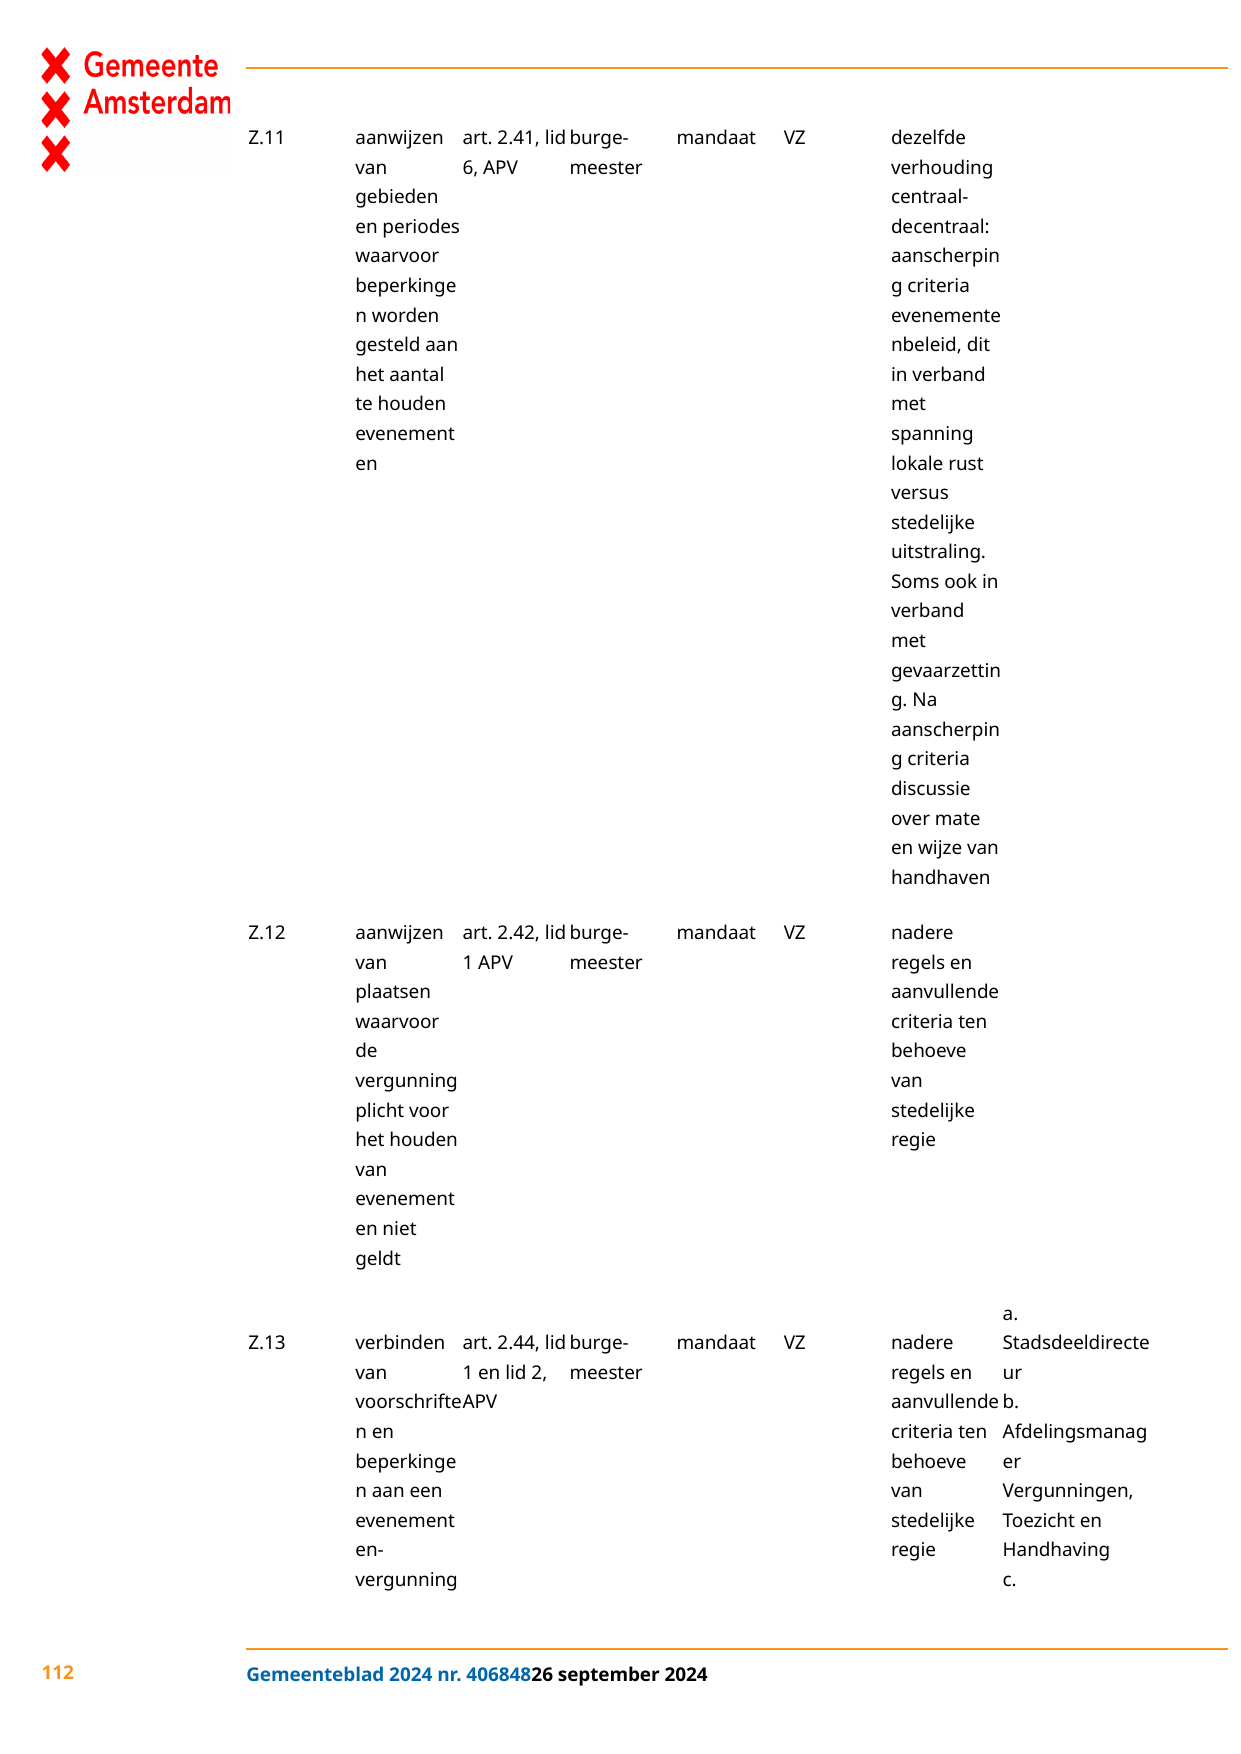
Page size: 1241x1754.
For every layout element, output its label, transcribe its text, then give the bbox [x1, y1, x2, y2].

table_cell verbinden van voorschriften en beperkingen aan een evenementen-vergunning [355, 1300, 462, 1592]
table_cell art. 2.42, lid 1 APV [462, 890, 569, 1300]
table_cell VZ [784, 95, 891, 890]
table_cell art. 2.41, lid 6, APV [462, 95, 569, 890]
table_cell Z.11 [248, 95, 355, 890]
table_cell VZ [784, 890, 891, 1300]
table_cell mandaat [676, 95, 783, 890]
table_cell burge-meester [569, 95, 676, 890]
table_cell aanwijzen van gebieden en periodes waarvoor beperkingen worden gesteld aan het aantal te houden evenementen [355, 95, 462, 890]
table_cell mandaat [676, 890, 783, 1300]
table_cell [1003, 95, 1152, 890]
table_cell dezelfde verhouding centraal-decentraal: aanscherping criteria evenementenbeleid, dit in verband met spanning lokale rust versus stedelijke uitstraling. Soms ook in verband met gevaarzetting. Na aanscherping criteria discussie over mate en wijze van handhaven [891, 95, 1002, 890]
table_cell nadere regels en aanvullende criteria ten behoeve van stedelijke regie [891, 890, 1002, 1300]
table_cell nadere regels en aanvullende criteria ten behoeve van stedelijke regie [891, 1300, 1002, 1592]
table_cell aanwijzen van plaatsen waarvoor de vergunningplicht voor het houden van evenementen niet geldt [355, 890, 462, 1300]
table_cell a. Stadsdeeldirecteur b. Afdelingsmanager Vergunningen, Toezicht en Handhaving c. [1003, 1300, 1152, 1592]
picture [41, 47, 231, 172]
table_cell mandaat [676, 1300, 783, 1592]
table_cell burge-meester [569, 1300, 676, 1592]
table_cell art. 2.44, lid 1 en lid 2, APV [462, 1300, 569, 1592]
table_cell VZ [784, 1300, 891, 1592]
table_cell Z.12 [248, 890, 355, 1300]
table_cell burge-meester [569, 890, 676, 1300]
table_cell Z.13 [248, 1300, 355, 1592]
table_cell [1003, 890, 1152, 1300]
